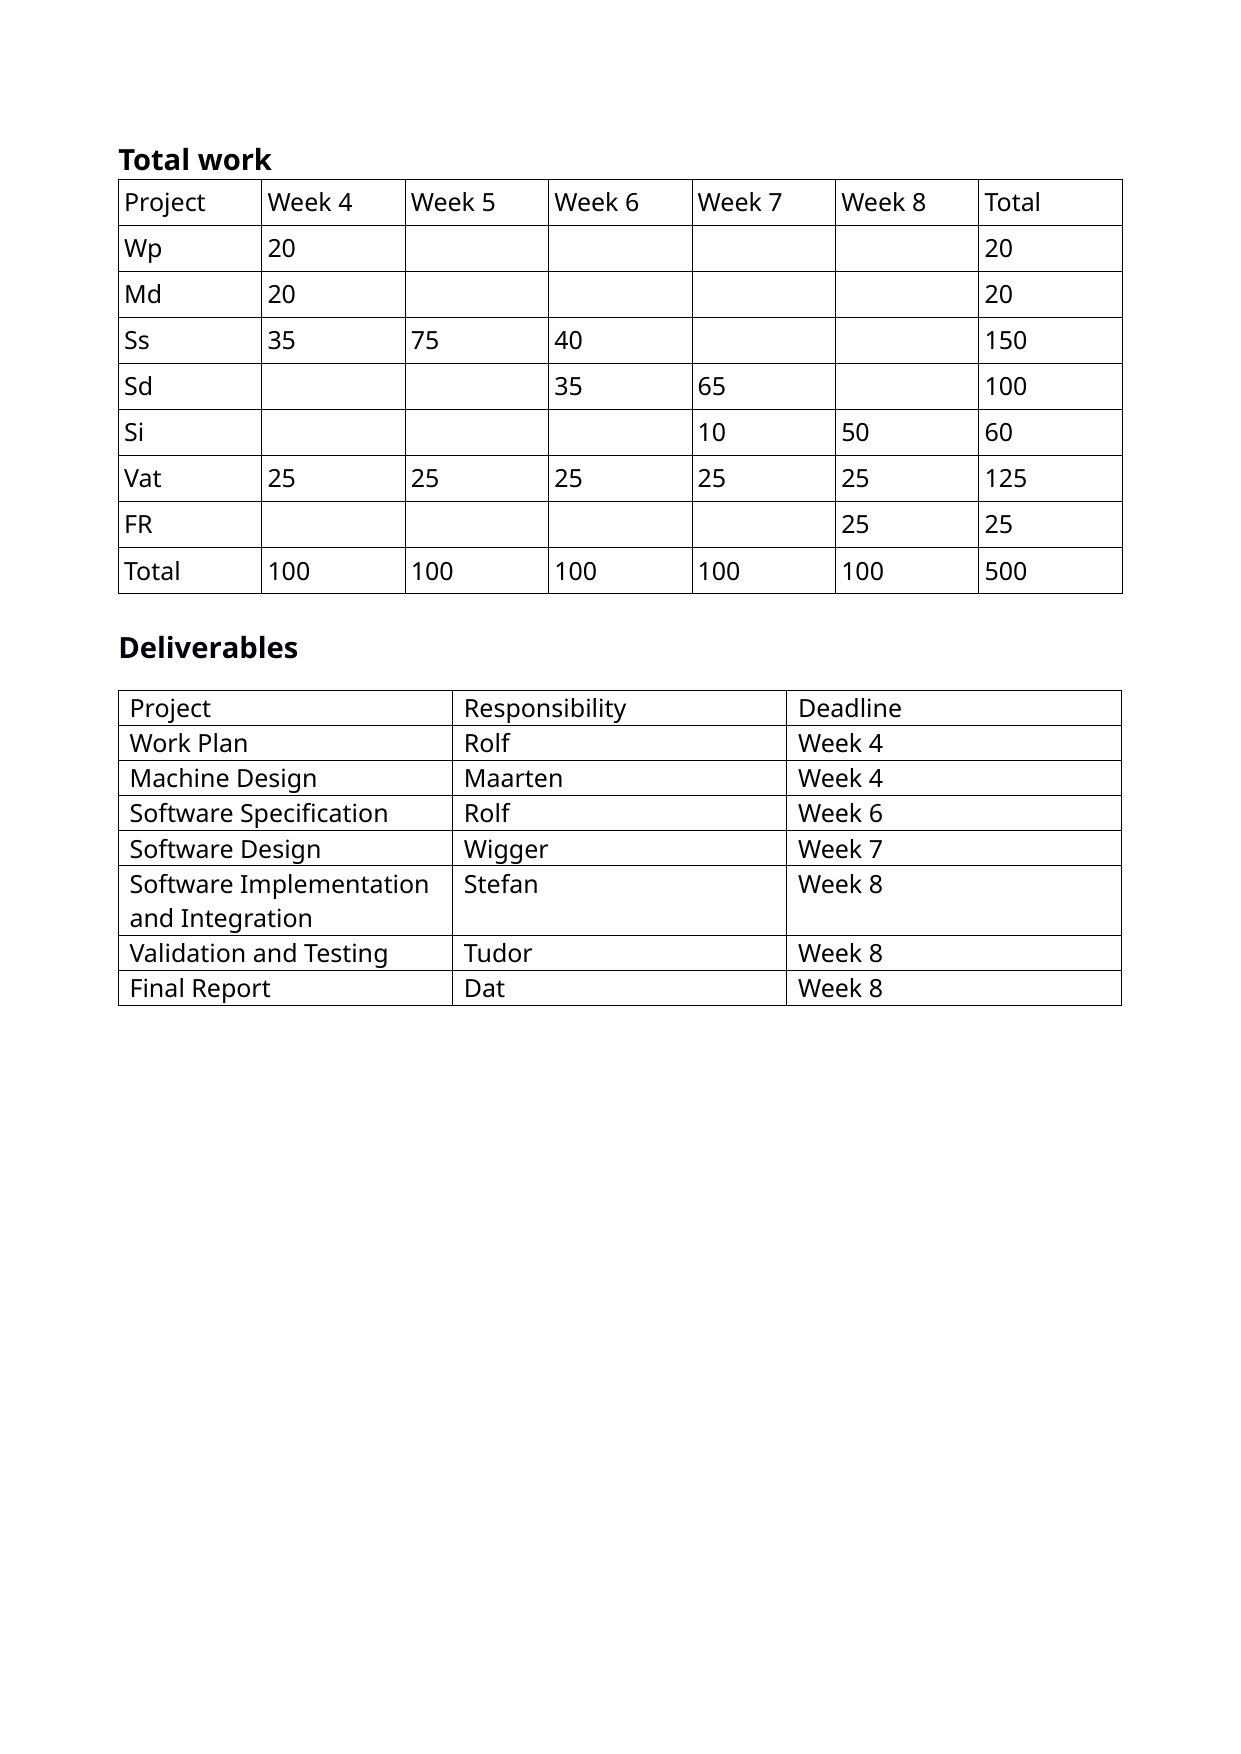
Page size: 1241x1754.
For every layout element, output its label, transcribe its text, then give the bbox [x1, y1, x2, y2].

table_cell Week 6 [787, 796, 1121, 830]
table_cell [836, 318, 978, 363]
table_cell 25 [979, 502, 1122, 547]
table_cell 100 [979, 364, 1122, 409]
table_cell 60 [979, 410, 1122, 455]
table_header Week 5 [406, 180, 548, 225]
table_cell 40 [549, 318, 692, 363]
table_cell [693, 272, 835, 317]
table_cell 25 [836, 502, 978, 547]
table_cell Tudor [453, 936, 786, 969]
table_cell [262, 410, 405, 455]
table_cell Week 8 [787, 971, 1121, 1005]
table_cell 100 [836, 548, 978, 593]
table_cell 75 [406, 318, 548, 363]
table_cell Software Design [119, 831, 452, 865]
table_cell [836, 364, 978, 409]
table_cell [693, 318, 835, 363]
table_cell Ss [119, 318, 261, 363]
table_cell [406, 502, 548, 547]
table_header Deadline [787, 691, 1121, 725]
table_cell Week 4 [787, 726, 1121, 760]
table_cell 20 [262, 272, 405, 317]
table_header Week 4 [262, 180, 405, 225]
table_cell FR [119, 502, 261, 547]
table_cell Wp [119, 226, 261, 271]
table_header Project [119, 180, 261, 225]
table_cell 35 [549, 364, 692, 409]
table_cell 25 [549, 456, 692, 501]
table_cell Total [119, 548, 261, 593]
table_cell 25 [693, 456, 835, 501]
table_cell 100 [406, 548, 548, 593]
table_cell 20 [262, 226, 405, 271]
table_cell 150 [979, 318, 1122, 363]
table_cell 100 [693, 548, 835, 593]
table_cell [262, 502, 405, 547]
table_cell 20 [979, 272, 1122, 317]
table_cell 500 [979, 548, 1122, 593]
table_cell Week 8 [787, 936, 1121, 969]
table_cell Machine Design [119, 761, 452, 795]
table_header Week 6 [549, 180, 692, 225]
table_cell Sd [119, 364, 261, 409]
table_cell Rolf [453, 726, 786, 760]
table_cell Work Plan [119, 726, 452, 760]
table_header Total [979, 180, 1122, 225]
table_cell Maarten [453, 761, 786, 795]
table_cell Md [119, 272, 261, 317]
table_cell [836, 226, 978, 271]
table_cell 25 [262, 456, 405, 501]
table_cell Software Implementation and Integration [119, 866, 452, 934]
table_cell 35 [262, 318, 405, 363]
table_cell 100 [549, 548, 692, 593]
table_cell Si [119, 410, 261, 455]
table_cell [836, 272, 978, 317]
table_cell 50 [836, 410, 978, 455]
table_cell Final Report [119, 971, 452, 1005]
table_cell [406, 226, 548, 271]
table_cell Week 7 [787, 831, 1121, 865]
table_cell Dat [453, 971, 786, 1005]
table_cell 25 [836, 456, 978, 501]
table_cell Stefan [453, 866, 786, 934]
table_cell Week 8 [787, 866, 1121, 934]
table_cell [549, 502, 692, 547]
table_cell Wigger [453, 831, 786, 865]
table_cell [406, 364, 548, 409]
table_cell [406, 272, 548, 317]
table_cell [549, 272, 692, 317]
subtitle Total work [118, 139, 1122, 179]
table_cell 125 [979, 456, 1122, 501]
table_cell [262, 364, 405, 409]
table_cell [693, 226, 835, 271]
table_cell 65 [693, 364, 835, 409]
table_header Responsibility [453, 691, 786, 725]
table_header Project [119, 691, 452, 725]
table_cell Validation and Testing [119, 936, 452, 969]
table_cell [406, 410, 548, 455]
table_cell 20 [979, 226, 1122, 271]
table_cell 25 [406, 456, 548, 501]
table_cell Week 4 [787, 761, 1121, 795]
table_cell [693, 502, 835, 547]
table_cell Software Specification [119, 796, 452, 830]
table_cell Vat [119, 456, 261, 501]
table_cell [549, 410, 692, 455]
table_cell Rolf [453, 796, 786, 830]
table_cell 10 [693, 410, 835, 455]
table_header Week 8 [836, 180, 978, 225]
table_header Week 7 [693, 180, 835, 225]
text Deliverables [118, 628, 1122, 667]
table_cell [549, 226, 692, 271]
table_cell 100 [262, 548, 405, 593]
